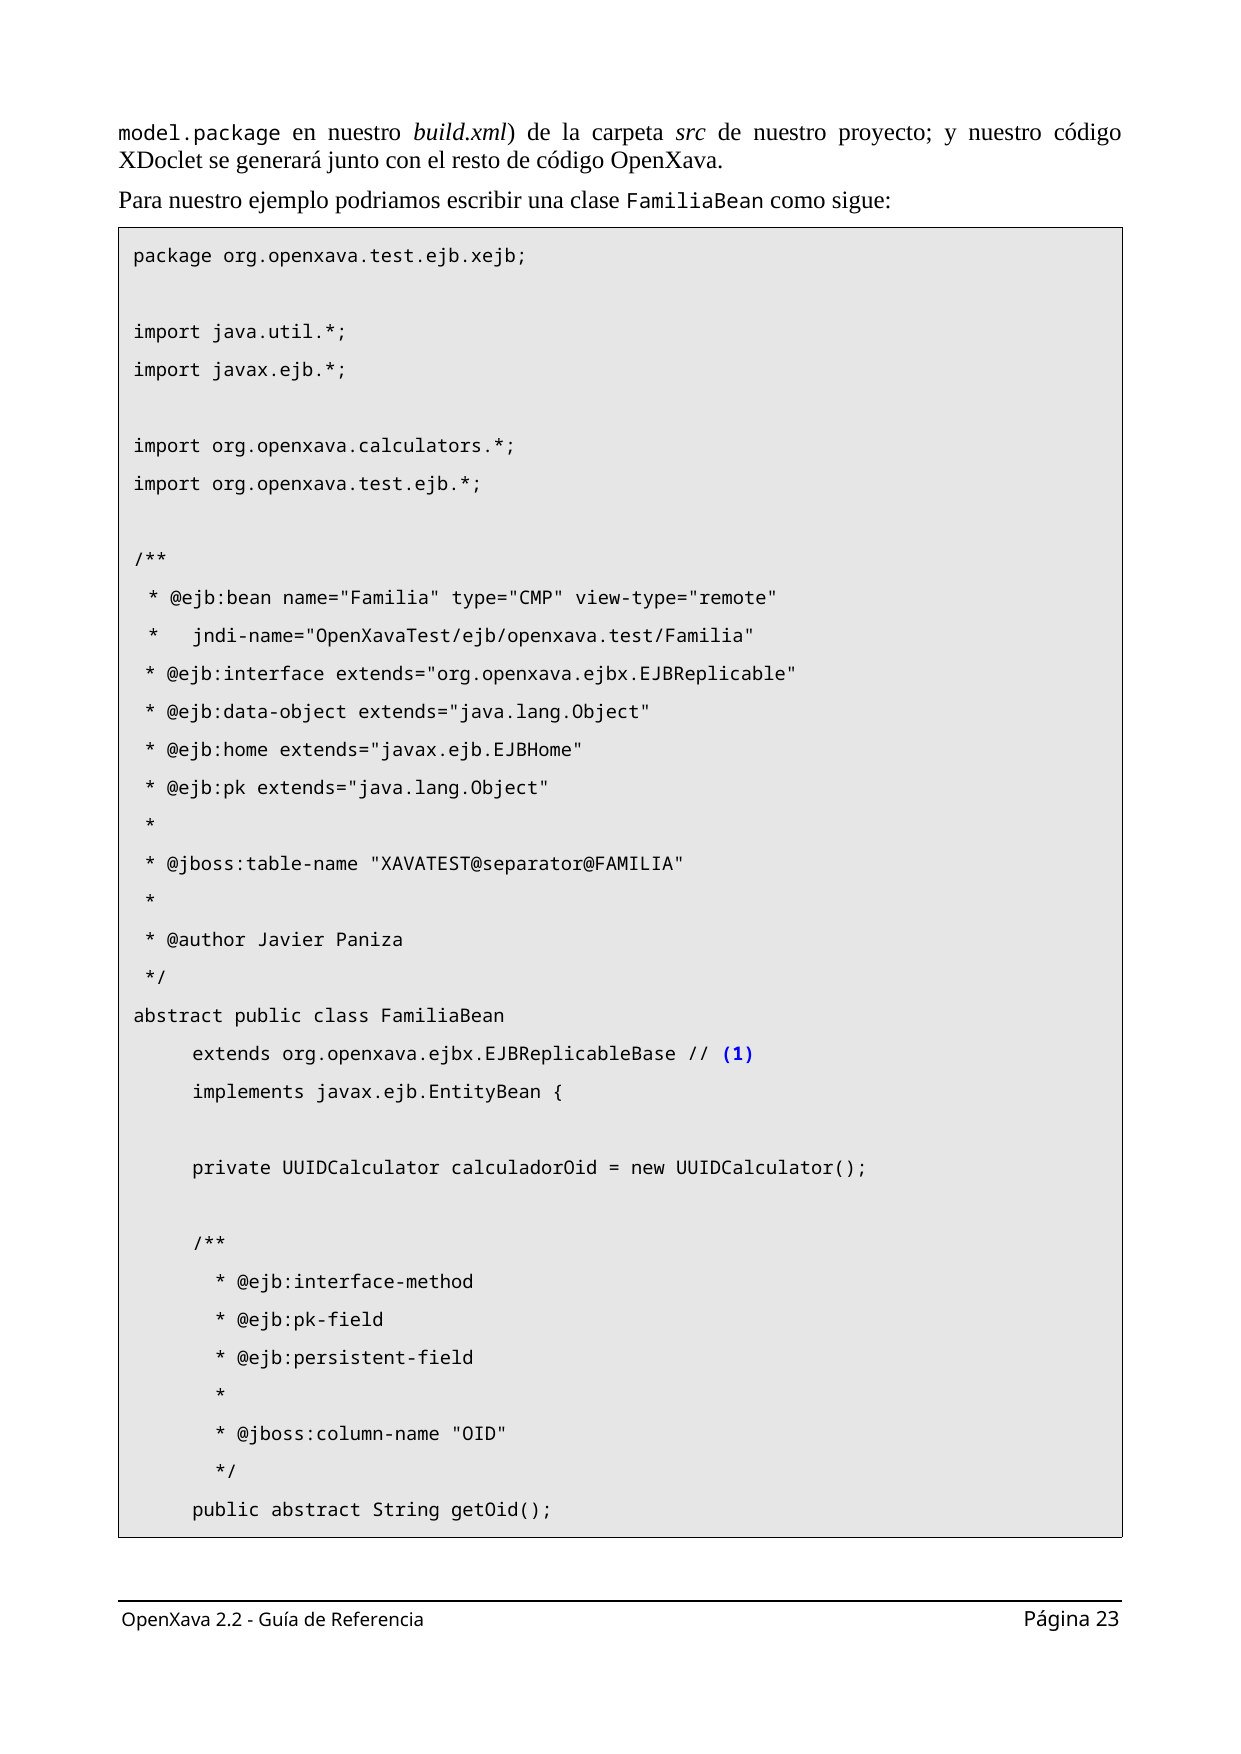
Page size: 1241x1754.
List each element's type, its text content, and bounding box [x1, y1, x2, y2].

text package org.openxava.test.ejb.xejb; [119, 228, 1122, 265]
text * [119, 874, 1122, 912]
text model.package en nuestro build.xml) de la carpeta src de nuestro proyecto; y nuestro código XDoclet se generará junto con el resto de código OpenXava. [118, 118, 1122, 174]
text /** [119, 1216, 1122, 1254]
text import org.openxava.test.ejb.*; [119, 455, 1122, 493]
text * @ejb:home extends="javax.ejb.EJBHome" [119, 722, 1122, 759]
list * jndi-name="OpenXavaTest/ejb/openxava.test/Familia" [119, 607, 1122, 646]
text abstract public class FamiliaBean [119, 988, 1122, 1026]
text * @ejb:data-object extends="java.lang.Object" [119, 683, 1122, 722]
text */ [119, 950, 1122, 988]
text extends org.openxava.ejbx.EJBReplicableBase // (1) [119, 1026, 1122, 1064]
text import java.util.*; [119, 303, 1122, 341]
text * @ejb:pk extends="java.lang.Object" [119, 759, 1122, 798]
text public abstract String getOid(); [119, 1482, 1122, 1537]
list * @ejb:bean name="Familia" type="CMP" view-type="remote" [119, 569, 1122, 607]
text * [119, 798, 1122, 836]
text * [119, 1368, 1122, 1406]
text private UUIDCalculator calculadorOid = new UUIDCalculator(); [119, 1140, 1122, 1178]
text /** [119, 531, 1122, 569]
text * @author Javier Paniza [119, 912, 1122, 950]
text Para nuestro ejemplo podriamos escribir una clase FamiliaBean como sigue: [118, 187, 1122, 215]
text * @jboss:column-name "OID" [119, 1406, 1122, 1444]
text * @ejb:interface extends="org.openxava.ejbx.EJBReplicable" [119, 646, 1122, 683]
text * @ejb:pk-field [119, 1292, 1122, 1330]
text * @ejb:interface-method [119, 1254, 1122, 1292]
text import javax.ejb.*; [119, 341, 1122, 379]
text * @jboss:table-name "XAVATEST@separator@FAMILIA" [119, 836, 1122, 874]
text import org.openxava.calculators.*; [119, 417, 1122, 455]
text implements javax.ejb.EntityBean { [119, 1064, 1122, 1102]
text * @ejb:persistent-field [119, 1330, 1122, 1368]
text */ [119, 1444, 1122, 1482]
